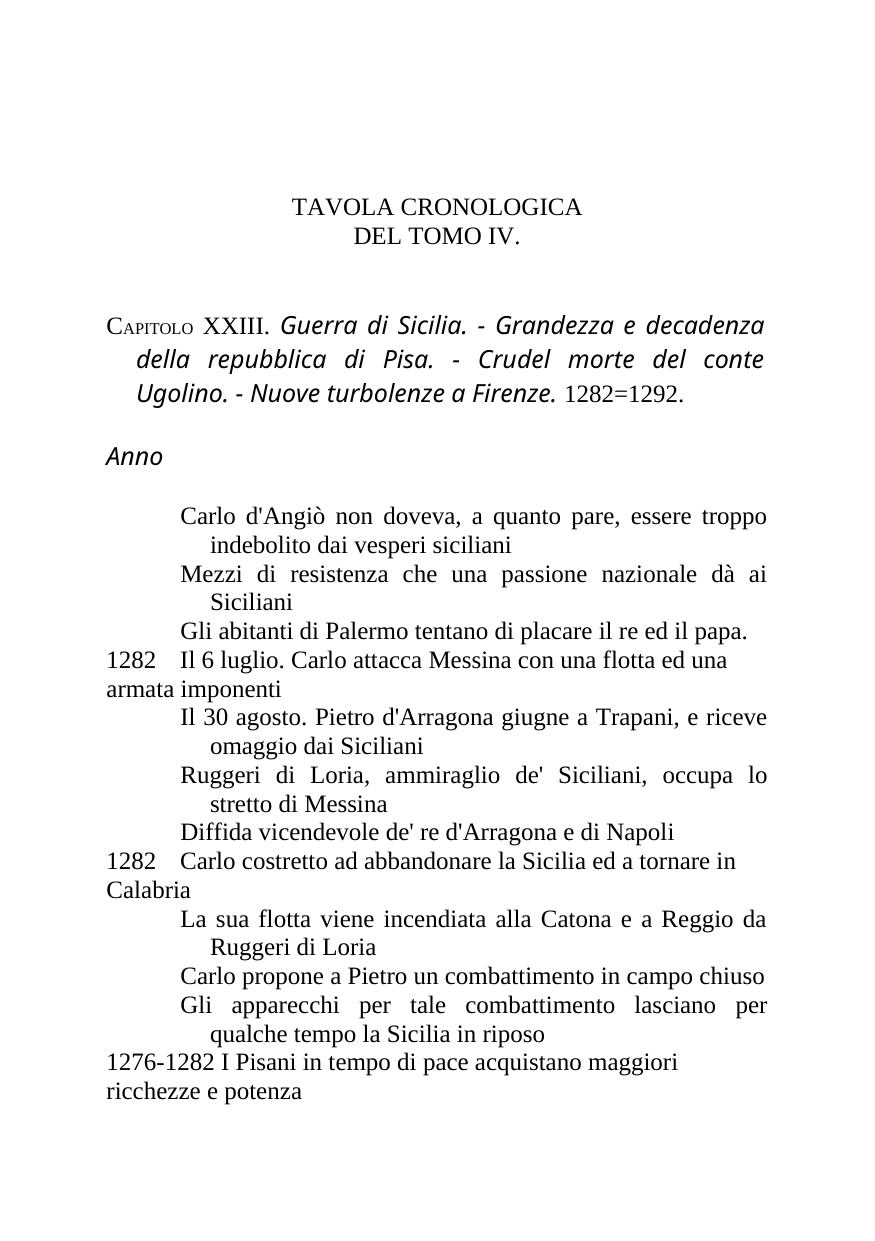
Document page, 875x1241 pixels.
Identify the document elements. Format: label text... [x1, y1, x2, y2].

text DEL TOMO IV. [106, 221, 768, 250]
text Diffida vicendevole de' re d'Arragona e di Napoli [180, 817, 768, 846]
text Capitolo XXIII. Guerra di Sicilia. - Grandezza e decadenza della repubblica di Pisa. - Crudel morte del conte Ugolino. - Nuove turbolenze a Firenze. 1282=1292. [106, 307, 768, 410]
text 1276-1282 I Pisani in tempo di pace acquistano maggiori ricchezze e potenza [106, 1047, 768, 1105]
text Anno [106, 438, 768, 472]
text Gli apparecchi per tale combattimento lasciano per qualche tempo la Sicilia in riposo [180, 990, 768, 1047]
text Carlo d'Angiò non doveva, a quanto pare, essere troppo indebolito dai vesperi siciliani [180, 501, 768, 559]
text TAVOLA CRONOLOGICA [106, 192, 768, 221]
text 1282 Il 6 luglio. Carlo attacca Messina con una flotta ed una armata imponenti [106, 645, 768, 702]
text Il 30 agosto. Pietro d'Arragona giugne a Trapani, e riceve omaggio dai Siciliani [180, 702, 768, 760]
text Gli abitanti di Palermo tentano di placare il re ed il papa. [180, 616, 768, 645]
text La sua flotta viene incendiata alla Catona e a Reggio da Ruggeri di Loria [180, 904, 768, 961]
text Ruggeri di Loria, ammiraglio de' Siciliani, occupa lo stretto di Messina [180, 760, 768, 817]
text Carlo propone a Pietro un combattimento in campo chiuso [180, 961, 768, 990]
text 1282 Carlo costretto ad abbandonare la Sicilia ed a tornare in Calabria [106, 846, 768, 904]
text Mezzi di resistenza che una passione nazionale dà ai Siciliani [180, 559, 768, 616]
